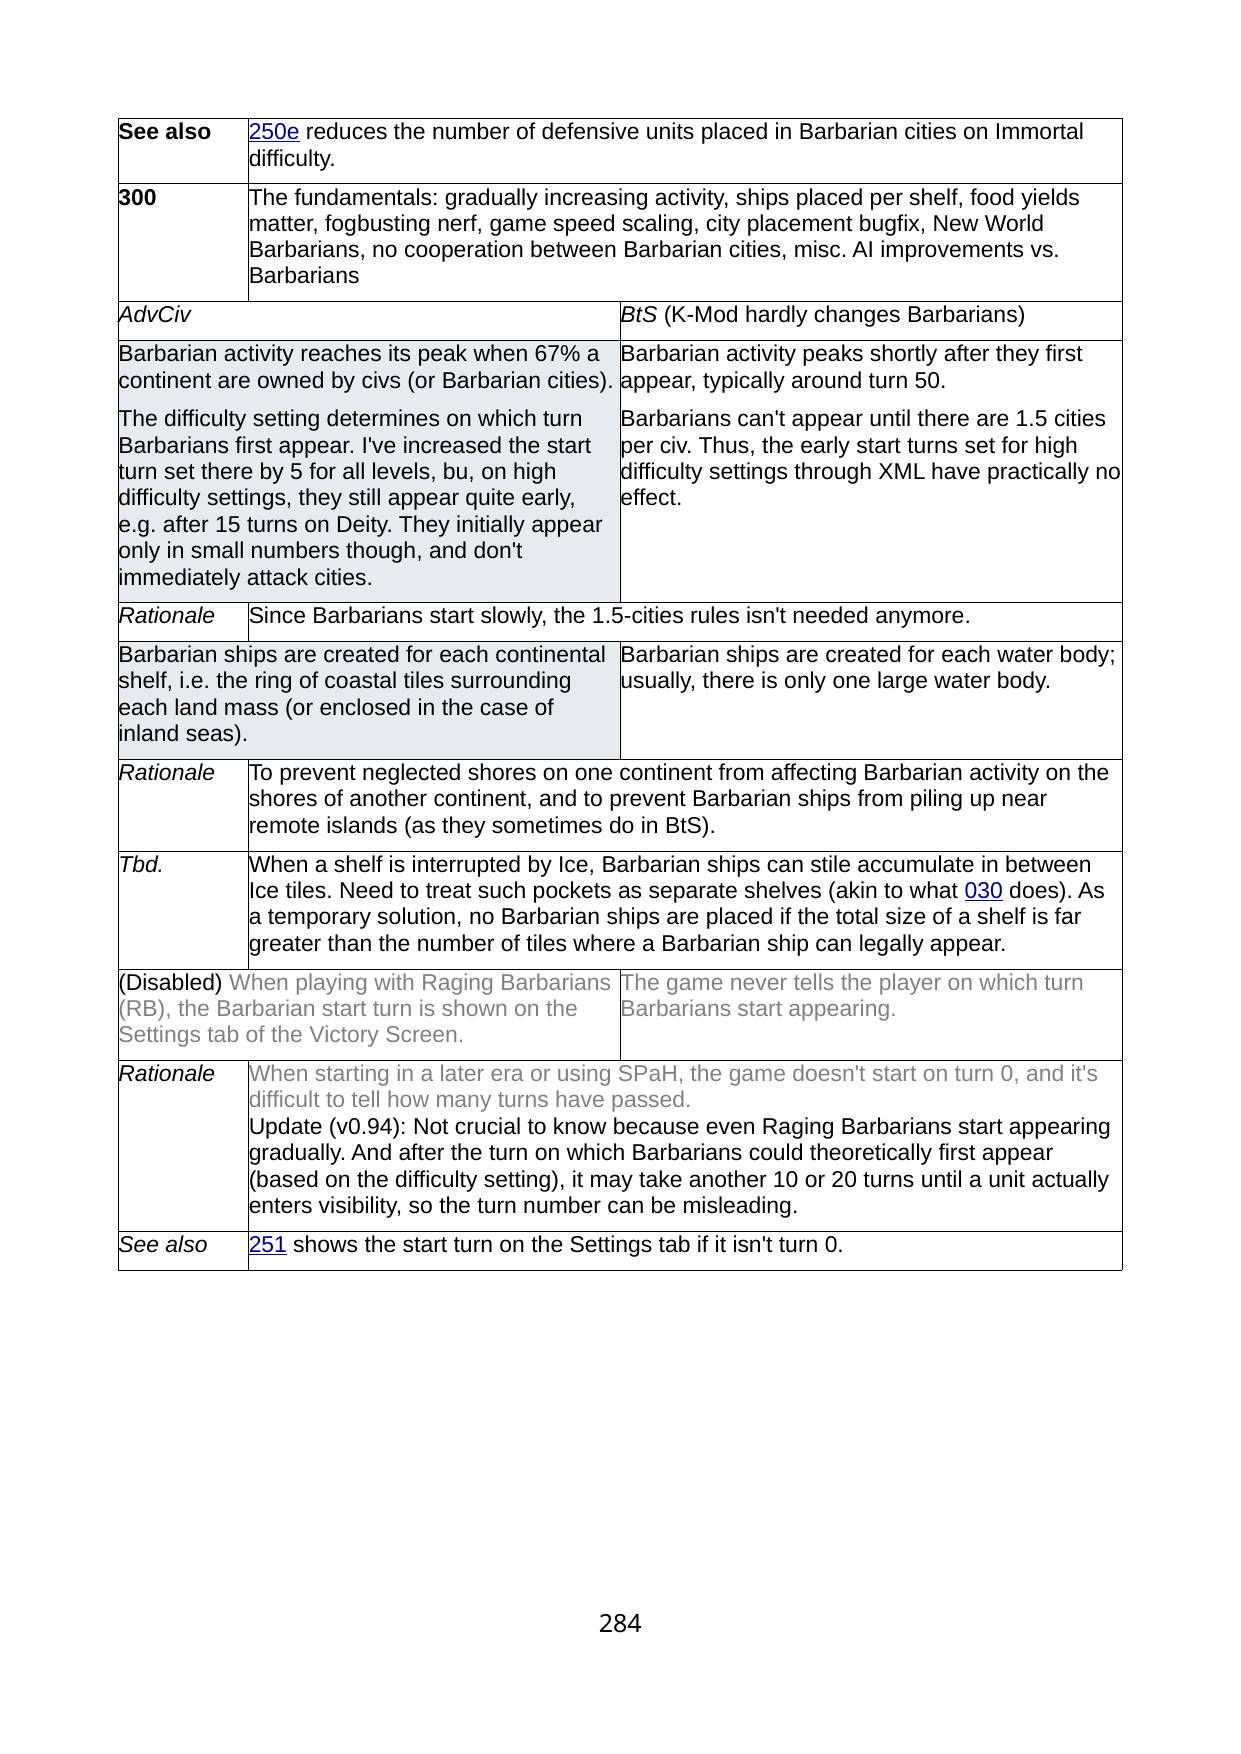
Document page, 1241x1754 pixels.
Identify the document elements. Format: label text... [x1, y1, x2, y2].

table_cell BtS (K-Mod hardly changes Barbarians) [621, 302, 1122, 340]
table_cell 250e reduces the number of defensive units placed in Barbarian cities on Immortal difficulty. [249, 119, 1122, 183]
table_cell When starting in a later era or using SPaH, the game doesn't start on turn 0, and it's difficult to tell how many turns have passed. Update (v0.94): Not crucial to know because even Raging Barbarians start appearing gradually. And after the turn on which Barbarians could theoretically first appear (based on the difficulty setting), it may take another 10 or 20 turns until a unit actually enters visibility, so the turn number can be misleading. [249, 1061, 1122, 1231]
table_cell Rationale [119, 603, 248, 641]
table_cell The fundamentals: gradually increasing activity, ships placed per shelf, food yields matter, fogbusting nerf, game speed scaling, city placement bugfix, New World Barbarians, no cooperation between Barbarian cities, misc. AI improvements vs. Barbarians [249, 184, 1122, 301]
table_cell Barbarian ships are created for each water body; usually, there is only one large water body. [621, 642, 1122, 759]
table_cell Rationale [119, 760, 248, 851]
table_cell AdvCiv [119, 302, 620, 340]
table_cell The game never tells the player on which turn Barbarians start appearing. [621, 970, 1122, 1060]
table_cell See also [119, 1232, 248, 1269]
table_cell To prevent neglected shores on one continent from affecting Barbarian activity on the shores of another continent, and to prevent Barbarian ships from piling up near remote islands (as they sometimes do in BtS). [249, 760, 1122, 851]
table_cell Tbd. [119, 852, 248, 968]
table_cell (Disabled) When playing with Raging Barbarians (RB), the Barbarian start turn is shown on the Settings tab of the Victory Screen. [119, 970, 620, 1060]
table_cell See also [119, 119, 248, 183]
table_cell When a shelf is interrupted by Ice, Barbarian ships can stile accumulate in between Ice tiles. Need to treat such pockets as separate shelves (akin to what 030 does). As a temporary solution, no Barbarian ships are placed if the total size of a shelf is far greater than the number of tiles where a Barbarian ship can legally appear. [249, 852, 1122, 968]
table_cell 300 [119, 184, 248, 301]
table_cell Since Barbarians start slowly, the 1.5-cities rules isn't needed anymore. [249, 603, 1122, 641]
table_cell Barbarian activity reaches its peak when 67% a continent are owned by civs (or Barbarian cities). The difficulty setting determines on which turn Barbarians first appear. I've increased the start turn set there by 5 for all levels, bu, on high difficulty settings, they still appear quite early, e.g. after 15 turns on Deity. They initially appear only in small numbers though, and don't immediately attack cities. [119, 341, 620, 602]
table_cell Rationale [119, 1061, 248, 1231]
table_cell 251 shows the start turn on the Settings tab if it isn't turn 0. [249, 1232, 1122, 1269]
table_cell Barbarian ships are created for each continental shelf, i.e. the ring of coastal tiles surrounding each land mass (or enclosed in the case of inland seas). [119, 642, 620, 759]
table_cell Barbarian activity peaks shortly after they first appear, typically around turn 50. Barbarians can't appear until there are 1.5 cities per civ. Thus, the early start turns set for high difficulty settings through XML have practically no effect. [621, 341, 1122, 602]
